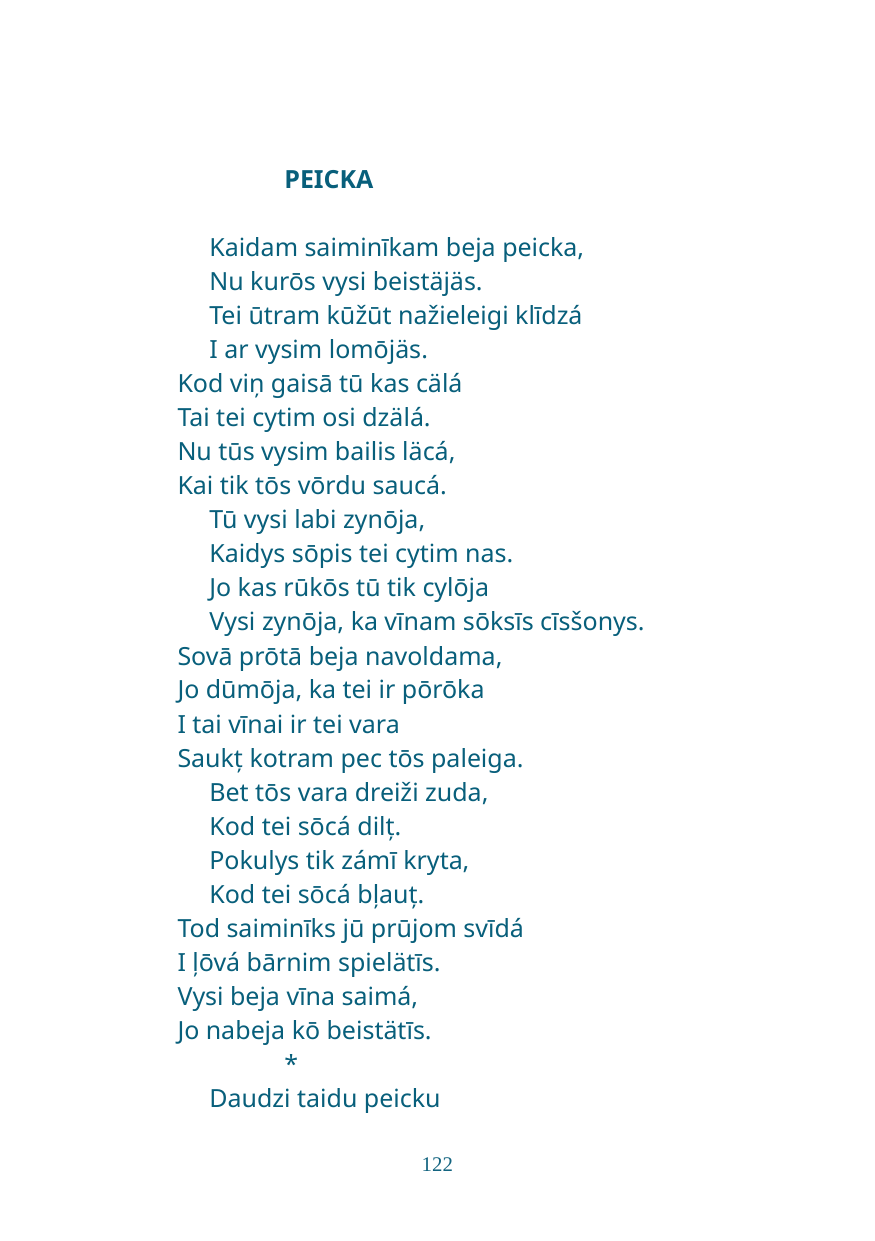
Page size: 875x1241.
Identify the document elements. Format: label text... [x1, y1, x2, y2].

text Kod tei sōcá bļauț. [177, 877, 815, 911]
text Kaidam saiminīkam beja peicka, [177, 229, 815, 263]
text Jo nabeja kō beistätīs. [177, 1013, 815, 1047]
text Kaidys sōpis tei cytim nas. [177, 536, 815, 570]
text Jo dūmōja, ka tei ir pōrōka [177, 672, 815, 706]
text Kod viņ gaisā tū kas cälá [177, 366, 815, 400]
text Vysi zynōja, ka vīnam sōksīs cīsšonys. [177, 604, 815, 638]
text I ļōvá bārnim spielätīs. [177, 945, 815, 979]
text * [177, 1047, 815, 1081]
text Tū vysi labi zynōja, [177, 502, 815, 536]
text Vysi beja vīna saimá, [177, 979, 815, 1013]
text Saukț kotram pec tōs paleiga. [177, 740, 815, 774]
text Pokulys tik zámī kryta, [177, 842, 815, 877]
text Tei ūtram kūžūt nažieleigi klīdzá [177, 297, 815, 332]
text Tod saiminīks jū prūjom svīdá [177, 911, 815, 945]
text Sovā prōtā beja navoldama, [177, 638, 815, 672]
text Bet tōs vara dreiži zuda, [177, 774, 815, 808]
text Daudzi taidu peicku [177, 1081, 815, 1115]
text Jo kas rūkōs tū tik cylōja [177, 570, 815, 604]
text Tai tei cytim osi dzälá. [177, 400, 815, 434]
text Kai tik tōs vōrdu saucá. [177, 468, 815, 502]
text Nu kurōs vysi beistäjäs. [177, 263, 815, 297]
text I ar vysim lomōjäs. [177, 332, 815, 366]
text I tai vīnai ir tei vara [177, 706, 815, 740]
text Nu tūs vysim bailis läcá, [177, 434, 815, 468]
text Kod tei sōcá dilț. [177, 808, 815, 842]
text PEICKA [177, 161, 815, 195]
